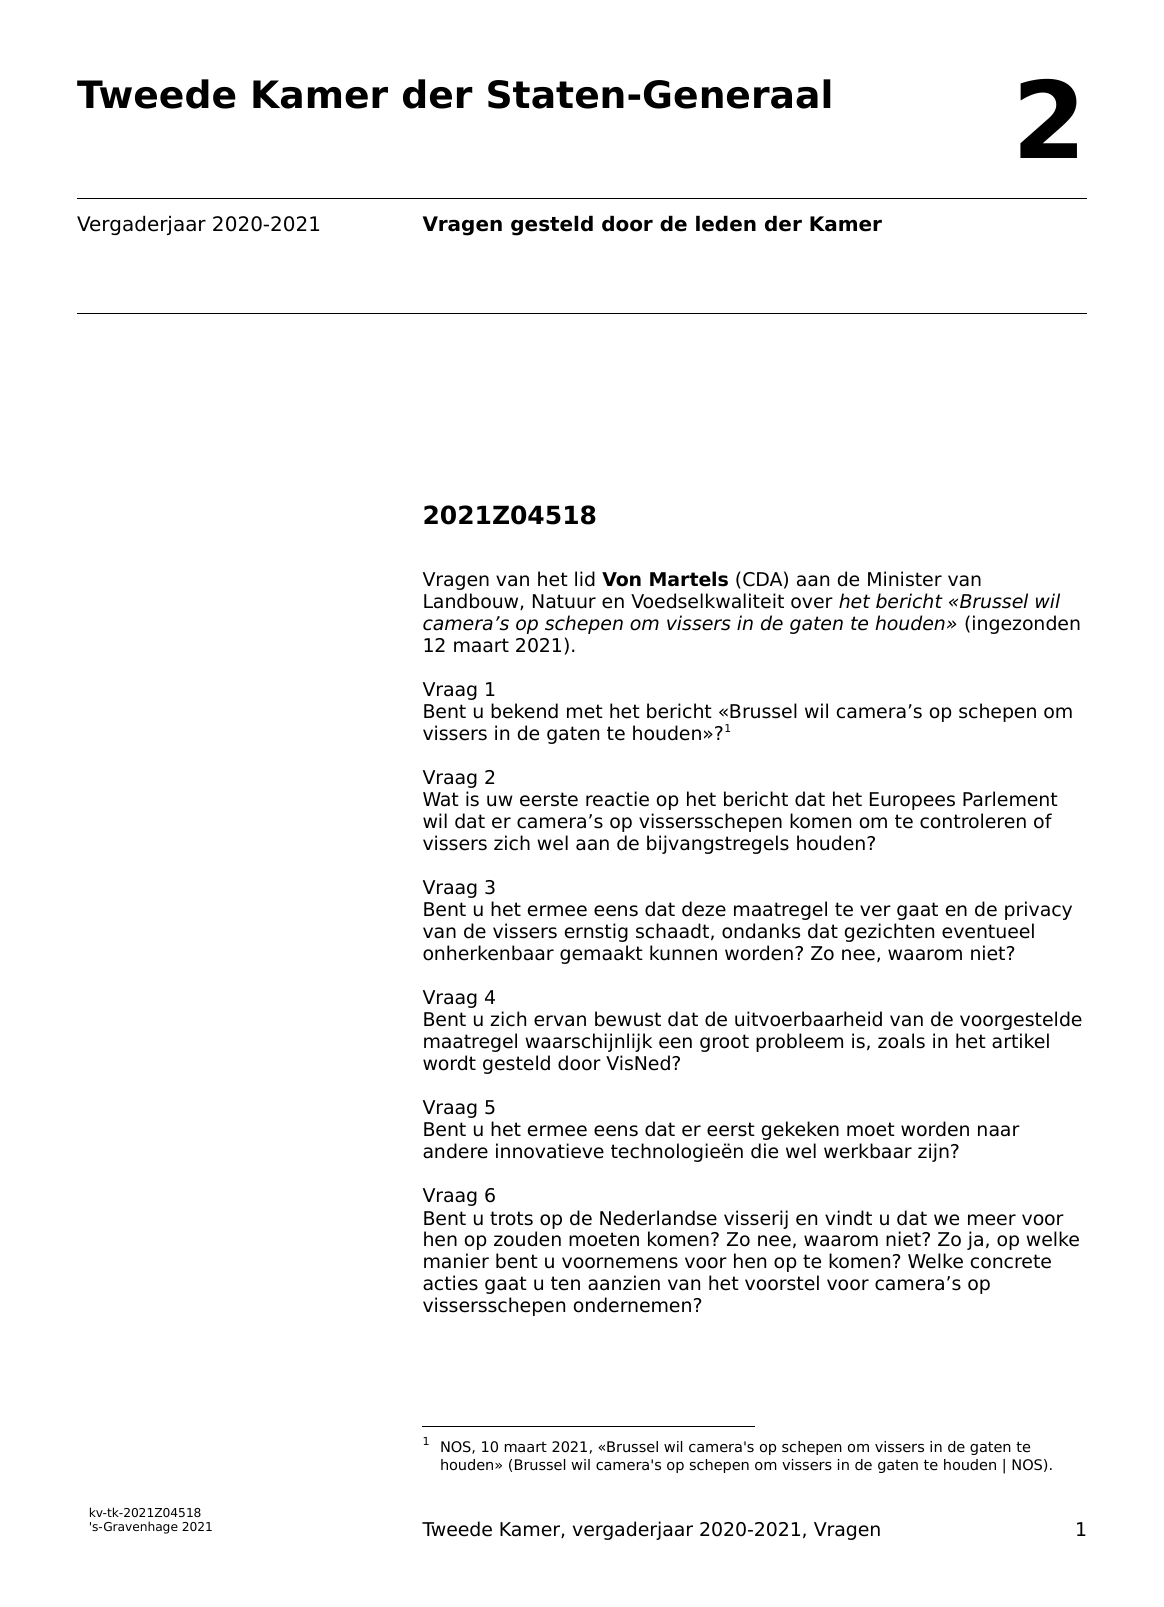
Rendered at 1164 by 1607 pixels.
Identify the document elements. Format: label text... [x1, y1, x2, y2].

text Vraag 6 [422, 1185, 1087, 1207]
text Vraag 5 [422, 1097, 1087, 1119]
text NOS, 10 maart 2021, «Brussel wil camera's op schepen om vissers in de gaten te houden» (Brussel wil camera's op schepen om vissers in de gaten te houden | NOS). [422, 1435, 1087, 1474]
text Bent u het ermee eens dat deze maatregel te ver gaat en de privacy van de vissers ernstig schaadt, ondanks dat gezichten eventueel onherkenbaar gemaakt kunnen worden? Zo nee, waarom niet? [422, 899, 1087, 965]
text Bent u het ermee eens dat er eerst gekeken moet worden naar andere innovatieve technologieën die wel werkbaar zijn? [422, 1119, 1087, 1163]
text Bent u bekend met het bericht «Brussel wil camera’s op schepen om vissers in de gaten te houden»? [422, 701, 1087, 745]
text Bent u zich ervan bewust dat de uitvoerbaarheid van de voorgestelde maatregel waarschijnlijk een groot probleem is, zoals in het artikel wordt gesteld door VisNed? [422, 1009, 1087, 1075]
text Vraag 3 [422, 877, 1087, 899]
text Vraag 1 [422, 679, 1087, 701]
table_header Tweede Kamer der Staten-Generaal [77, 59, 886, 198]
text Vraag 4 [422, 987, 1087, 1009]
text Vraag 2 [422, 767, 1087, 789]
text 2021Z04518 [422, 501, 1087, 531]
table_cell Vergaderjaar 2020-2021 [77, 199, 422, 313]
text Wat is uw eerste reactie op het bericht dat het Europees Parlement wil dat er camera’s op vissersschepen komen om te controleren of vissers zich wel aan de bijvangstregels houden? [422, 789, 1087, 855]
text 's-Gravenhage 2021 [88, 1520, 323, 1534]
table_header 2 [886, 59, 1087, 198]
text kv-tk-2021Z04518 [88, 1506, 323, 1520]
table_cell Vragen gesteld door de leden der Kamer [422, 199, 1087, 313]
text Bent u trots op de Nederlandse visserij en vindt u dat we meer voor hen op zouden moeten komen? Zo nee, waarom niet? Zo ja, op welke manier bent u voornemens voor hen op te komen? Welke concrete acties gaat u ten aanzien van het voorstel voor camera’s op vissersschepen ondernemen? [422, 1207, 1087, 1317]
text Vragen van het lid Von Martels (CDA) aan de Minister van Landbouw, Natuur en Voedselkwaliteit over het bericht «Brussel wil camera’s op schepen om vissers in de gaten te houden» (ingezonden 12 maart 2021). [422, 569, 1087, 657]
